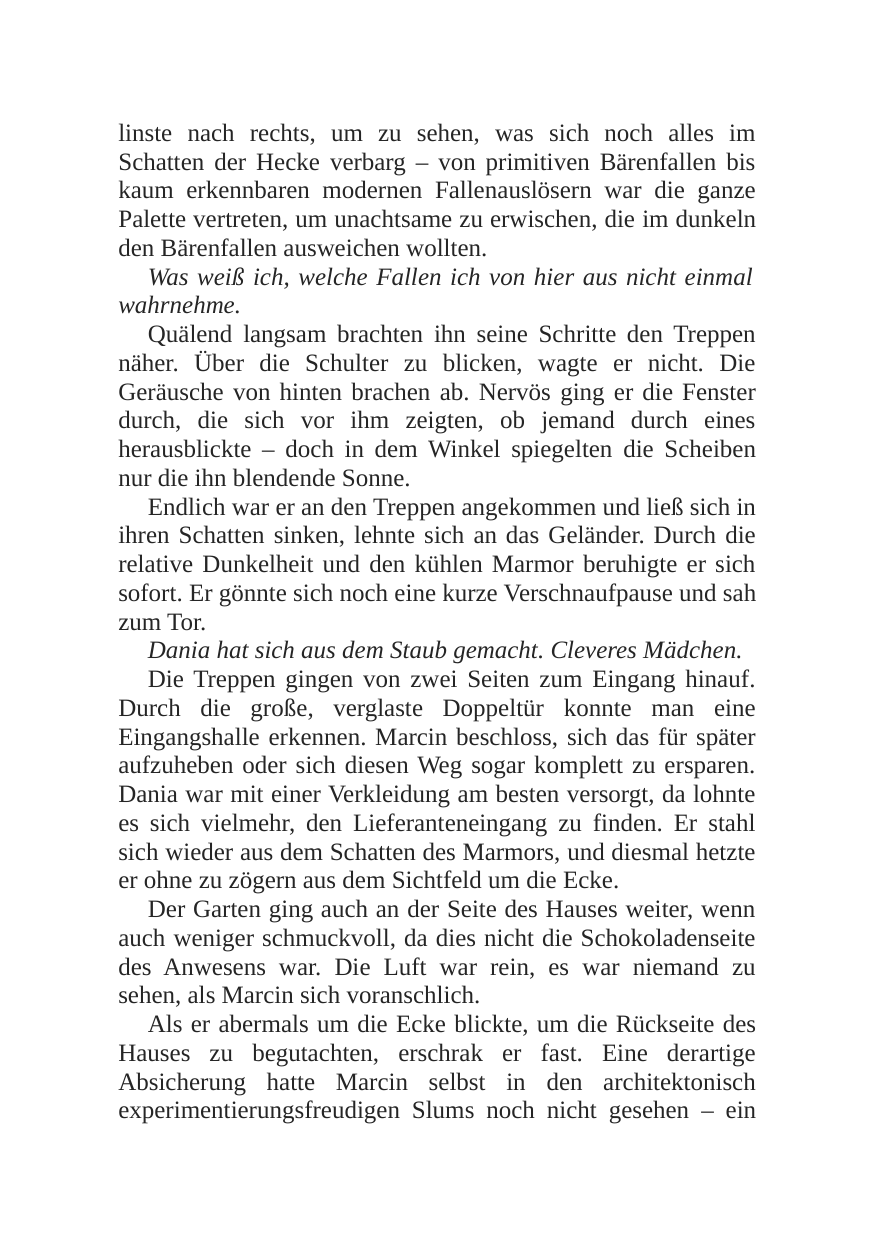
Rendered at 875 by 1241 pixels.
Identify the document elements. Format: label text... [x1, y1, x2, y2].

text linste nach rechts, um zu sehen, was sich noch alles im Schatten der Hecke verbarg – von primitiven Bärenfallen bis kaum erkennbaren modernen Fallenauslösern war die ganze Palette vertreten, um unachtsame zu erwischen, die im dunkeln den Bärenfallen ausweichen wollten. [118, 118, 756, 262]
text Der Garten ging auch an der Seite des Hauses weiter, wenn auch weniger schmuckvoll, da dies nicht die Schokoladenseite des Anwesens war. Die Luft war rein, es war niemand zu sehen, als Marcin sich voranschlich. [118, 894, 756, 1009]
text Als er abermals um die Ecke blickte, um die Rückseite des Hauses zu begutachten, erschrak er fast. Eine derartige Absicherung hatte Marcin selbst in den architektonisch experimentierungsfreudigen Slums noch nicht gesehen – ein [118, 1009, 756, 1124]
text Was weiß ich, welche Fallen ich von hier aus nicht einmal wahrnehme. [118, 262, 756, 319]
text Dania hat sich aus dem Staub gemacht. Cleveres Mädchen. [118, 636, 756, 664]
text Die Treppen gingen von zwei Seiten zum Eingang hinauf. Durch die große, verglaste Doppeltür konnte man eine Eingangshalle erkennen. Marcin beschloss, sich das für später aufzuheben oder sich diesen Weg sogar komplett zu ersparen. Dania war mit einer Verkleidung am besten versorgt, da lohnte es sich vielmehr, den Lieferanteneingang zu finden. Er stahl sich wieder aus dem Schatten des Marmors, und diesmal hetzte er ohne zu zögern aus dem Sichtfeld um die Ecke. [118, 664, 756, 894]
text Quälend langsam brachten ihn seine Schritte den Treppen näher. Über die Schulter zu blicken, wagte er nicht. Die Geräusche von hinten brachen ab. Nervös ging er die Fenster durch, die sich vor ihm zeigten, ob jemand durch eines herausblickte – doch in dem Winkel spiegelten die Scheiben nur die ihn blendende Sonne. [118, 319, 756, 492]
text Endlich war er an den Treppen angekommen und ließ sich in ihren Schatten sinken, lehnte sich an das Geländer. Durch die relative Dunkelheit und den kühlen Marmor beruhigte er sich sofort. Er gönnte sich noch eine kurze Verschnaufpause und sah zum Tor. [118, 492, 756, 636]
